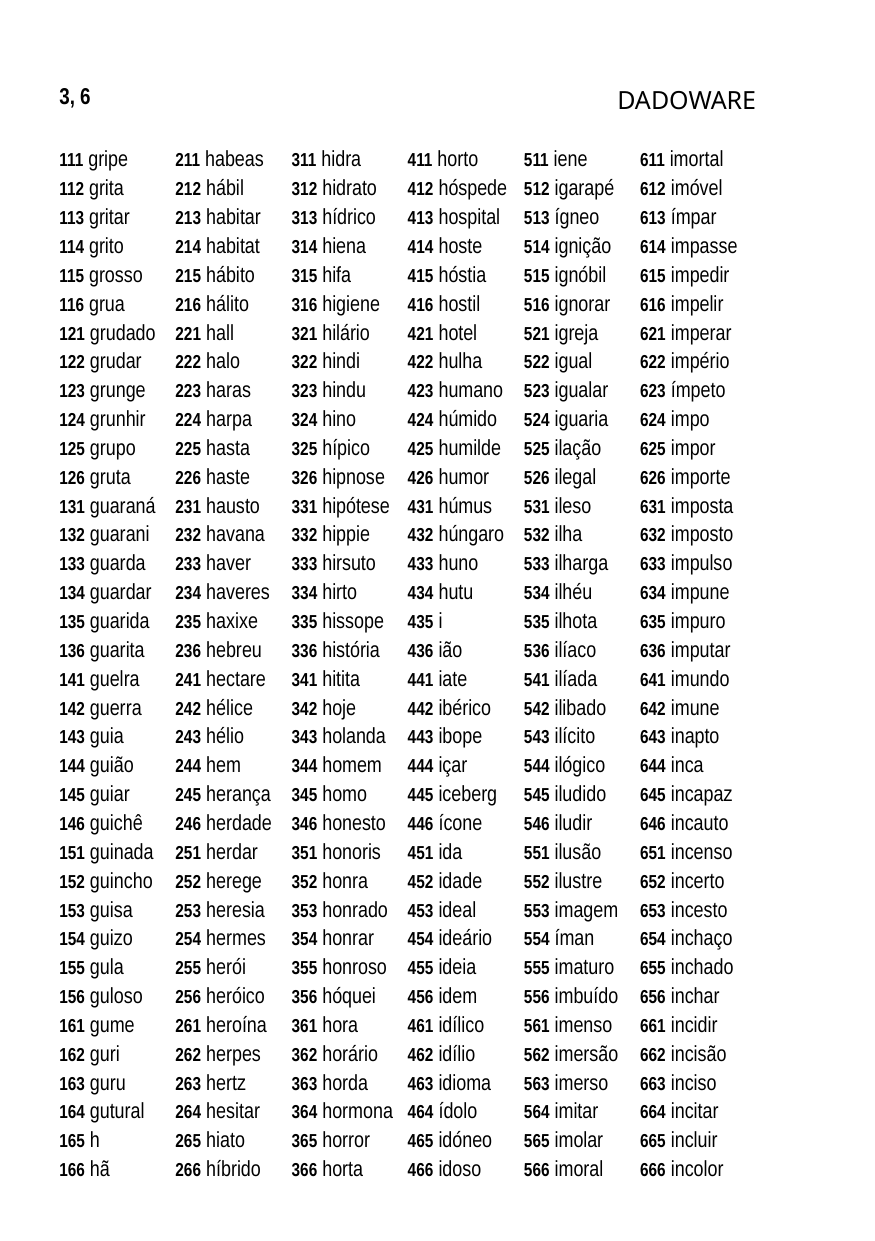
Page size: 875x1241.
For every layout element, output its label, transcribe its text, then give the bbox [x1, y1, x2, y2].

text 554 íman [524, 925, 640, 950]
text 625 impor [640, 435, 756, 460]
text 464 ídolo [407, 1098, 524, 1123]
text 544 ilógico [524, 752, 640, 777]
text 161 gume [59, 1012, 175, 1037]
text 433 huno [407, 550, 524, 575]
text 543 ilícito [524, 723, 640, 748]
text 425 humilde [407, 435, 524, 460]
text 166 hã [59, 1156, 175, 1181]
text 324 hino [291, 406, 407, 431]
text 552 ilustre [524, 868, 640, 893]
text 652 incerto [640, 868, 756, 893]
text 342 hoje [291, 694, 407, 719]
text 352 honra [291, 868, 407, 893]
text 655 inchado [640, 954, 756, 979]
text 243 hélio [175, 723, 291, 748]
text 155 gula [59, 954, 175, 979]
text 334 hirto [291, 579, 407, 604]
text 354 honrar [291, 925, 407, 950]
text 131 guaraná [59, 492, 175, 518]
text 562 imersão [524, 1041, 640, 1066]
text 112 grita [59, 175, 175, 200]
text 113 gritar [59, 204, 175, 229]
text 621 imperar [640, 319, 756, 344]
text 153 guisa [59, 896, 175, 922]
text 431 húmus [407, 492, 524, 518]
text 336 história [291, 637, 407, 662]
text 545 iludido [524, 781, 640, 806]
text 565 imolar [524, 1127, 640, 1152]
text 332 hippie [291, 521, 407, 546]
text 365 horror [291, 1127, 407, 1152]
text 261 heroína [175, 1012, 291, 1037]
text 222 halo [175, 348, 291, 373]
text 346 honesto [291, 810, 407, 835]
text 516 ignorar [524, 291, 640, 316]
text 423 humano [407, 377, 524, 402]
text 511 iene [524, 146, 640, 171]
text 344 homem [291, 752, 407, 777]
text 455 ideia [407, 954, 524, 979]
text 624 impo [640, 406, 756, 431]
text 426 humor [407, 464, 524, 489]
text 512 igarapé [524, 175, 640, 200]
text 465 idóneo [407, 1127, 524, 1152]
text 656 inchar [640, 983, 756, 1008]
text 235 haxixe [175, 608, 291, 633]
text 361 hora [291, 1012, 407, 1037]
text 445 iceberg [407, 781, 524, 806]
text 111 gripe [59, 146, 175, 171]
text 164 gutural [59, 1098, 175, 1123]
text 212 hábil [175, 175, 291, 200]
text 214 habitat [175, 233, 291, 258]
text 413 hospital [407, 204, 524, 229]
text 666 incolor [640, 1156, 756, 1181]
text 226 haste [175, 464, 291, 489]
text 633 impulso [640, 550, 756, 575]
text 653 incesto [640, 896, 756, 922]
text 564 imitar [524, 1098, 640, 1123]
text 125 grupo [59, 435, 175, 460]
text 534 ilhéu [524, 579, 640, 604]
text 135 guarida [59, 608, 175, 633]
text 325 hípico [291, 435, 407, 460]
text 556 imbuído [524, 983, 640, 1008]
text 632 imposto [640, 521, 756, 546]
text 614 impasse [640, 233, 756, 258]
text 663 inciso [640, 1069, 756, 1095]
text 341 hitita [291, 666, 407, 691]
text 216 hálito [175, 291, 291, 316]
text 442 ibérico [407, 694, 524, 719]
text 345 homo [291, 781, 407, 806]
text 415 hóstia [407, 262, 524, 287]
text 454 ideário [407, 925, 524, 950]
text 551 ilusão [524, 839, 640, 864]
text 126 gruta [59, 464, 175, 489]
text 611 imortal [640, 146, 756, 171]
text 553 imagem [524, 896, 640, 922]
text 152 guincho [59, 868, 175, 893]
text 523 igualar [524, 377, 640, 402]
text 453 ideal [407, 896, 524, 922]
text 264 hesitar [175, 1098, 291, 1123]
text 416 hostil [407, 291, 524, 316]
text 435 i [407, 608, 524, 633]
text 462 idílio [407, 1041, 524, 1066]
text 123 grunge [59, 377, 175, 402]
text 266 híbrido [175, 1156, 291, 1181]
text 116 grua [59, 291, 175, 316]
text 114 grito [59, 233, 175, 258]
text 664 incitar [640, 1098, 756, 1123]
text 241 hectare [175, 666, 291, 691]
text 555 imaturo [524, 954, 640, 979]
text 244 hem [175, 752, 291, 777]
text 536 ilíaco [524, 637, 640, 662]
text 446 ícone [407, 810, 524, 835]
text 436 ião [407, 637, 524, 662]
text 335 hissope [291, 608, 407, 633]
text 366 horta [291, 1156, 407, 1181]
text 563 imerso [524, 1069, 640, 1095]
text 254 hermes [175, 925, 291, 950]
text 242 hélice [175, 694, 291, 719]
text 524 iguaria [524, 406, 640, 431]
text 463 idioma [407, 1069, 524, 1095]
text 466 idoso [407, 1156, 524, 1181]
text 635 impuro [640, 608, 756, 633]
text 236 hebreu [175, 637, 291, 662]
text 566 imoral [524, 1156, 640, 1181]
text 443 ibope [407, 723, 524, 748]
text 631 imposta [640, 492, 756, 518]
text 616 impelir [640, 291, 756, 316]
text 311 hidra [291, 146, 407, 171]
text 364 hormona [291, 1098, 407, 1123]
text 411 horto [407, 146, 524, 171]
text 146 guichê [59, 810, 175, 835]
text 641 imundo [640, 666, 756, 691]
text 121 grudado [59, 319, 175, 344]
text 124 grunhir [59, 406, 175, 431]
text 251 herdar [175, 839, 291, 864]
text 322 hindi [291, 348, 407, 373]
text 623 ímpeto [640, 377, 756, 402]
text 143 guia [59, 723, 175, 748]
text 533 ilharga [524, 550, 640, 575]
text 211 habeas [175, 146, 291, 171]
text 141 guelra [59, 666, 175, 691]
text 644 inca [640, 752, 756, 777]
text 441 iate [407, 666, 524, 691]
text 156 guloso [59, 983, 175, 1008]
text 232 havana [175, 521, 291, 546]
text 231 hausto [175, 492, 291, 518]
text 154 guizo [59, 925, 175, 950]
text 414 hoste [407, 233, 524, 258]
text 221 hall [175, 319, 291, 344]
text 662 incisão [640, 1041, 756, 1066]
text 444 içar [407, 752, 524, 777]
text 262 herpes [175, 1041, 291, 1066]
text 224 harpa [175, 406, 291, 431]
text 531 ileso [524, 492, 640, 518]
text 323 hindu [291, 377, 407, 402]
text 661 incidir [640, 1012, 756, 1037]
text 626 importe [640, 464, 756, 489]
text 213 habitar [175, 204, 291, 229]
text 151 guinada [59, 839, 175, 864]
text 314 hiena [291, 233, 407, 258]
text 256 heróico [175, 983, 291, 1008]
text 452 idade [407, 868, 524, 893]
text 316 higiene [291, 291, 407, 316]
text 165 h [59, 1127, 175, 1152]
text 412 hóspede [407, 175, 524, 200]
text 312 hidrato [291, 175, 407, 200]
text 215 hábito [175, 262, 291, 287]
text 451 ida [407, 839, 524, 864]
text 643 inapto [640, 723, 756, 748]
text 331 hipótese [291, 492, 407, 518]
text 162 guri [59, 1041, 175, 1066]
text 456 idem [407, 983, 524, 1008]
text 315 hifa [291, 262, 407, 287]
text 353 honrado [291, 896, 407, 922]
text 263 hertz [175, 1069, 291, 1095]
text 645 incapaz [640, 781, 756, 806]
text 613 ímpar [640, 204, 756, 229]
text 313 hídrico [291, 204, 407, 229]
text 432 húngaro [407, 521, 524, 546]
text 253 heresia [175, 896, 291, 922]
text 321 hilário [291, 319, 407, 344]
text 363 horda [291, 1069, 407, 1095]
text 515 ignóbil [524, 262, 640, 287]
text 255 herói [175, 954, 291, 979]
text 421 hotel [407, 319, 524, 344]
text 546 iludir [524, 810, 640, 835]
text 136 guarita [59, 637, 175, 662]
text 541 ilíada [524, 666, 640, 691]
text 252 herege [175, 868, 291, 893]
text 115 grosso [59, 262, 175, 287]
text 134 guardar [59, 579, 175, 604]
text 351 honoris [291, 839, 407, 864]
text 634 impune [640, 579, 756, 604]
text 133 guarda [59, 550, 175, 575]
text 145 guiar [59, 781, 175, 806]
text 132 guarani [59, 521, 175, 546]
text 265 hiato [175, 1127, 291, 1152]
text 362 horário [291, 1041, 407, 1066]
text 434 hutu [407, 579, 524, 604]
text 246 herdade [175, 810, 291, 835]
text 424 húmido [407, 406, 524, 431]
text 522 igual [524, 348, 640, 373]
text 122 grudar [59, 348, 175, 373]
text 356 hóquei [291, 983, 407, 1008]
text 532 ilha [524, 521, 640, 546]
text 654 inchaço [640, 925, 756, 950]
text 642 imune [640, 694, 756, 719]
text 223 haras [175, 377, 291, 402]
text 422 hulha [407, 348, 524, 373]
text 646 incauto [640, 810, 756, 835]
text 333 hirsuto [291, 550, 407, 575]
text 355 honroso [291, 954, 407, 979]
text 651 incenso [640, 839, 756, 864]
text 561 imenso [524, 1012, 640, 1037]
text 542 ilibado [524, 694, 640, 719]
text 163 guru [59, 1069, 175, 1095]
text 665 incluir [640, 1127, 756, 1152]
text 461 idílico [407, 1012, 524, 1037]
text 514 ignição [524, 233, 640, 258]
text 526 ilegal [524, 464, 640, 489]
text 636 imputar [640, 637, 756, 662]
text 3, 6 [59, 83, 177, 109]
text 521 igreja [524, 319, 640, 344]
text 326 hipnose [291, 464, 407, 489]
text 525 ilação [524, 435, 640, 460]
text 245 herança [175, 781, 291, 806]
text 513 ígneo [524, 204, 640, 229]
text 233 haver [175, 550, 291, 575]
text 234 haveres [175, 579, 291, 604]
text 615 impedir [640, 262, 756, 287]
text 343 holanda [291, 723, 407, 748]
text 144 guião [59, 752, 175, 777]
text 622 império [640, 348, 756, 373]
text 142 guerra [59, 694, 175, 719]
text 612 imóvel [640, 175, 756, 200]
text 535 ilhota [524, 608, 640, 633]
text 225 hasta [175, 435, 291, 460]
